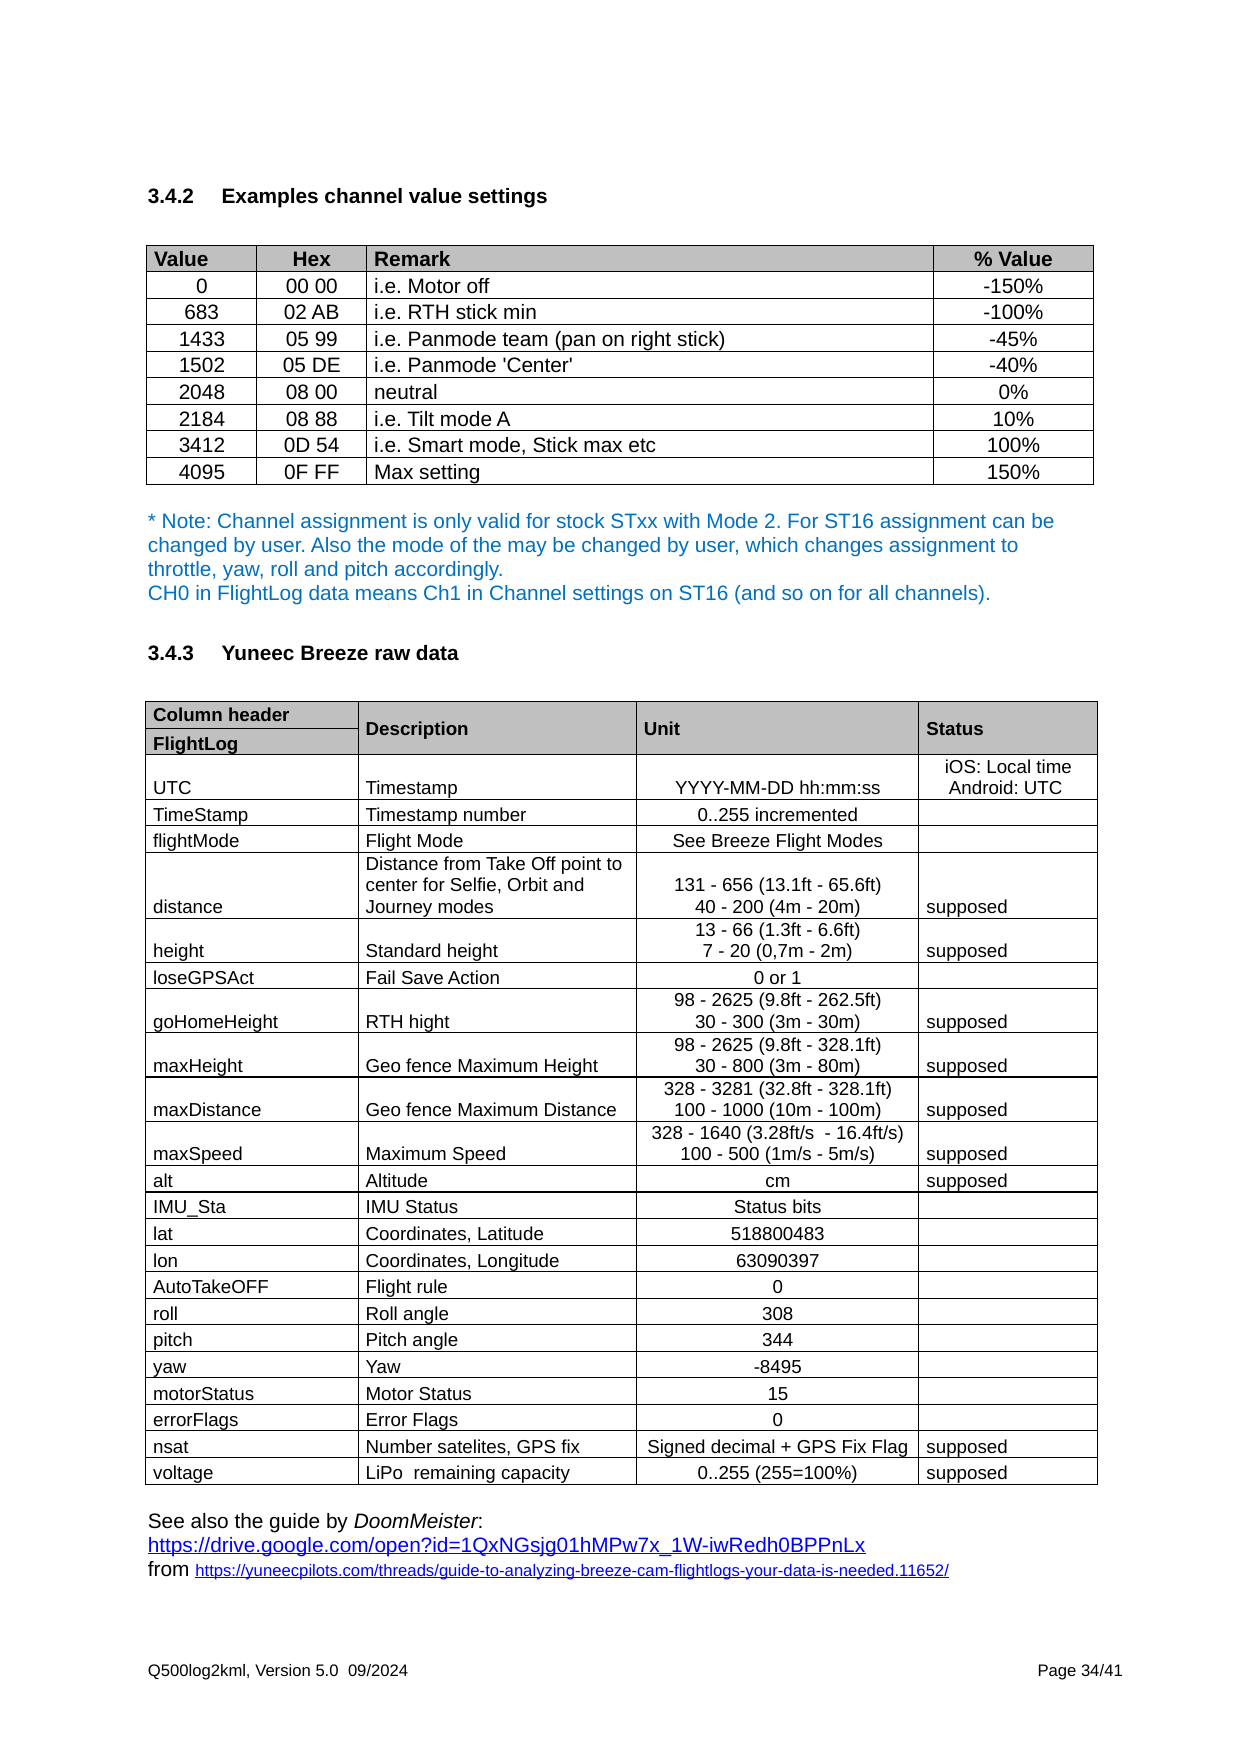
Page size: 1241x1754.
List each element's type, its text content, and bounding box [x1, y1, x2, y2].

table_cell Max setting [367, 458, 933, 483]
text See also the guide by DoomMeister: [148, 1508, 1093, 1532]
table_cell iOS: Local time Android: UTC [919, 755, 1097, 798]
table_cell motorStatus [146, 1378, 358, 1404]
table_cell 328 - 3281 (32.8ft - 328.1ft) 100 - 1000 (10m - 100m) [637, 1078, 918, 1121]
table_cell i.e. Smart mode, Stick max etc [367, 431, 933, 457]
table_cell 344 [637, 1325, 918, 1351]
table_header Value [147, 246, 256, 271]
table_cell 0% [934, 378, 1093, 404]
table_cell loseGPSAct [146, 963, 358, 988]
table_cell roll [146, 1299, 358, 1324]
table_cell 0..255 incremented [637, 800, 918, 825]
table_cell 131 - 656 (13.1ft - 65.6ft) 40 - 200 (4m - 20m) [637, 853, 918, 917]
table_cell yaw [146, 1352, 358, 1377]
table_cell -40% [934, 352, 1093, 377]
table_cell -100% [934, 299, 1093, 324]
table_cell 3412 [147, 431, 256, 457]
table_cell Flight Mode [359, 826, 636, 852]
table_cell Motor Status [359, 1378, 636, 1404]
text CH0 in FlightLog data means Ch1 in Channel settings on ST16 (and so on for all channels). [148, 580, 1093, 604]
table_cell 100% [934, 431, 1093, 457]
table_cell 10% [934, 405, 1093, 430]
table_cell 02 AB [257, 299, 366, 324]
text https://drive.google.com/open?id=1QxNGsjg01hMPw7x_1W-iwRedh0BPPnLx [148, 1532, 1093, 1556]
table_cell 0 or 1 [637, 963, 918, 988]
table_cell 1502 [147, 352, 256, 377]
text from https://yuneecpilots.com/threads/guide-to-analyzing-breeze-cam-flightlogs-your-data-is-needed.11652/ [148, 1556, 1093, 1580]
table_cell [919, 1378, 1097, 1404]
table_cell Standard height [359, 919, 636, 962]
table_header Remark [367, 246, 933, 271]
subtitle Examples channel value settings [148, 184, 1093, 208]
table_cell 4095 [147, 458, 256, 483]
table_cell 0 [637, 1405, 918, 1430]
table_cell i.e. Tilt mode A [367, 405, 933, 430]
table_cell [919, 1193, 1097, 1218]
table_header Unit [637, 702, 918, 754]
table_cell 308 [637, 1299, 918, 1324]
table_cell See Breeze Flight Modes [637, 826, 918, 852]
subtitle Yuneec Breeze raw data [148, 641, 1093, 665]
text * Note: Channel assignment is only valid for stock STxx with Mode 2. For ST16 assignment can be changed by user. Also the mode of the may be changed by user, which changes assignment to throttle, yaw, roll and pitch accordingly. [148, 508, 1093, 580]
table_cell Roll angle [359, 1299, 636, 1324]
table_header Status [919, 702, 1097, 754]
table_header Description [359, 702, 636, 754]
table_cell 0D 54 [257, 431, 366, 457]
table_cell 98 - 2625 (9.8ft - 262.5ft) 30 - 300 (3m - 30m) [637, 989, 918, 1032]
table_cell Timestamp [359, 755, 636, 798]
table_header Column header [146, 702, 358, 728]
table_cell Number satelites, GPS fix [359, 1431, 636, 1457]
table_cell nsat [146, 1431, 358, 1457]
table_cell supposed [919, 1033, 1097, 1076]
table_cell [919, 1352, 1097, 1377]
table_cell maxHeight [146, 1033, 358, 1076]
table_cell 518800483 [637, 1219, 918, 1244]
table_cell errorFlags [146, 1405, 358, 1430]
table_cell Fail Save Action [359, 963, 636, 988]
table_cell [919, 1272, 1097, 1298]
table_cell FlightLog [146, 729, 358, 754]
table_cell 0..255 (255=100%) [637, 1458, 918, 1483]
table_cell supposed [919, 853, 1097, 917]
table_cell Timestamp number [359, 800, 636, 825]
table_cell 15 [637, 1378, 918, 1404]
table_cell 0 [637, 1272, 918, 1298]
table_cell i.e. Panmode team (pan on right stick) [367, 325, 933, 351]
table_cell IMU_Sta [146, 1193, 358, 1218]
table_cell 1433 [147, 325, 256, 351]
table_cell supposed [919, 1078, 1097, 1121]
table_cell supposed [919, 1458, 1097, 1483]
table_cell 05 DE [257, 352, 366, 377]
table_cell [919, 800, 1097, 825]
table_cell 08 00 [257, 378, 366, 404]
table_cell -150% [934, 272, 1093, 298]
table_header % Value [934, 246, 1093, 271]
table_cell 13 - 66 (1.3ft - 6.6ft) 7 - 20 (0,7m - 2m) [637, 919, 918, 962]
table_cell Signed decimal + GPS Fix Flag [637, 1431, 918, 1457]
table_cell UTC [146, 755, 358, 798]
table_cell Error Flags [359, 1405, 636, 1430]
table_cell i.e. Motor off [367, 272, 933, 298]
table_cell Status bits [637, 1193, 918, 1218]
table_cell [919, 1299, 1097, 1324]
table_cell neutral [367, 378, 933, 404]
table_cell supposed [919, 1166, 1097, 1191]
table_cell Distance from Take Off point to center for Selfie, Orbit and Journey modes [359, 853, 636, 917]
table_cell pitch [146, 1325, 358, 1351]
table_cell 08 88 [257, 405, 366, 430]
table_cell supposed [919, 1122, 1097, 1165]
table_cell Coordinates, Longitude [359, 1246, 636, 1271]
table_cell AutoTakeOFF [146, 1272, 358, 1298]
table_cell [919, 1405, 1097, 1430]
table_cell maxSpeed [146, 1122, 358, 1165]
table_cell Pitch angle [359, 1325, 636, 1351]
table_cell LiPo remaining capacity [359, 1458, 636, 1483]
table_cell -8495 [637, 1352, 918, 1377]
table_cell Geo fence Maximum Height [359, 1033, 636, 1076]
table_cell Coordinates, Latitude [359, 1219, 636, 1244]
table_cell Altitude [359, 1166, 636, 1191]
table_cell 150% [934, 458, 1093, 483]
table_cell 05 99 [257, 325, 366, 351]
table_cell YYYY-MM-DD hh:mm:ss [637, 755, 918, 798]
table_cell 0F FF [257, 458, 366, 483]
table_cell 63090397 [637, 1246, 918, 1271]
table_cell [919, 1325, 1097, 1351]
table_cell [919, 1246, 1097, 1271]
table_cell IMU Status [359, 1193, 636, 1218]
table_cell alt [146, 1166, 358, 1191]
table_cell 00 00 [257, 272, 366, 298]
table_cell [919, 963, 1097, 988]
table_cell i.e. RTH stick min [367, 299, 933, 324]
table_cell Yaw [359, 1352, 636, 1377]
table_cell [919, 1219, 1097, 1244]
table_cell height [146, 919, 358, 962]
table_cell 2184 [147, 405, 256, 430]
table_cell cm [637, 1166, 918, 1191]
table_cell Maximum Speed [359, 1122, 636, 1165]
table_cell -45% [934, 325, 1093, 351]
table_cell distance [146, 853, 358, 917]
table_cell Geo fence Maximum Distance [359, 1078, 636, 1121]
table_cell 98 - 2625 (9.8ft - 328.1ft) 30 - 800 (3m - 80m) [637, 1033, 918, 1076]
table_cell [919, 826, 1097, 852]
table_cell 0 [147, 272, 256, 298]
table_cell 2048 [147, 378, 256, 404]
table_cell Flight rule [359, 1272, 636, 1298]
table_cell supposed [919, 919, 1097, 962]
table_cell voltage [146, 1458, 358, 1483]
table_cell lon [146, 1246, 358, 1271]
table_cell RTH hight [359, 989, 636, 1032]
table_cell 683 [147, 299, 256, 324]
table_cell TimeStamp [146, 800, 358, 825]
table_cell 328 - 1640 (3.28ft/s - 16.4ft/s) 100 - 500 (1m/s - 5m/s) [637, 1122, 918, 1165]
table_cell supposed [919, 989, 1097, 1032]
table_cell i.e. Panmode 'Center' [367, 352, 933, 377]
table_cell flightMode [146, 826, 358, 852]
table_cell maxDistance [146, 1078, 358, 1121]
table_header Hex [257, 246, 366, 271]
table_cell supposed [919, 1431, 1097, 1457]
table_cell goHomeHeight [146, 989, 358, 1032]
table_cell lat [146, 1219, 358, 1244]
